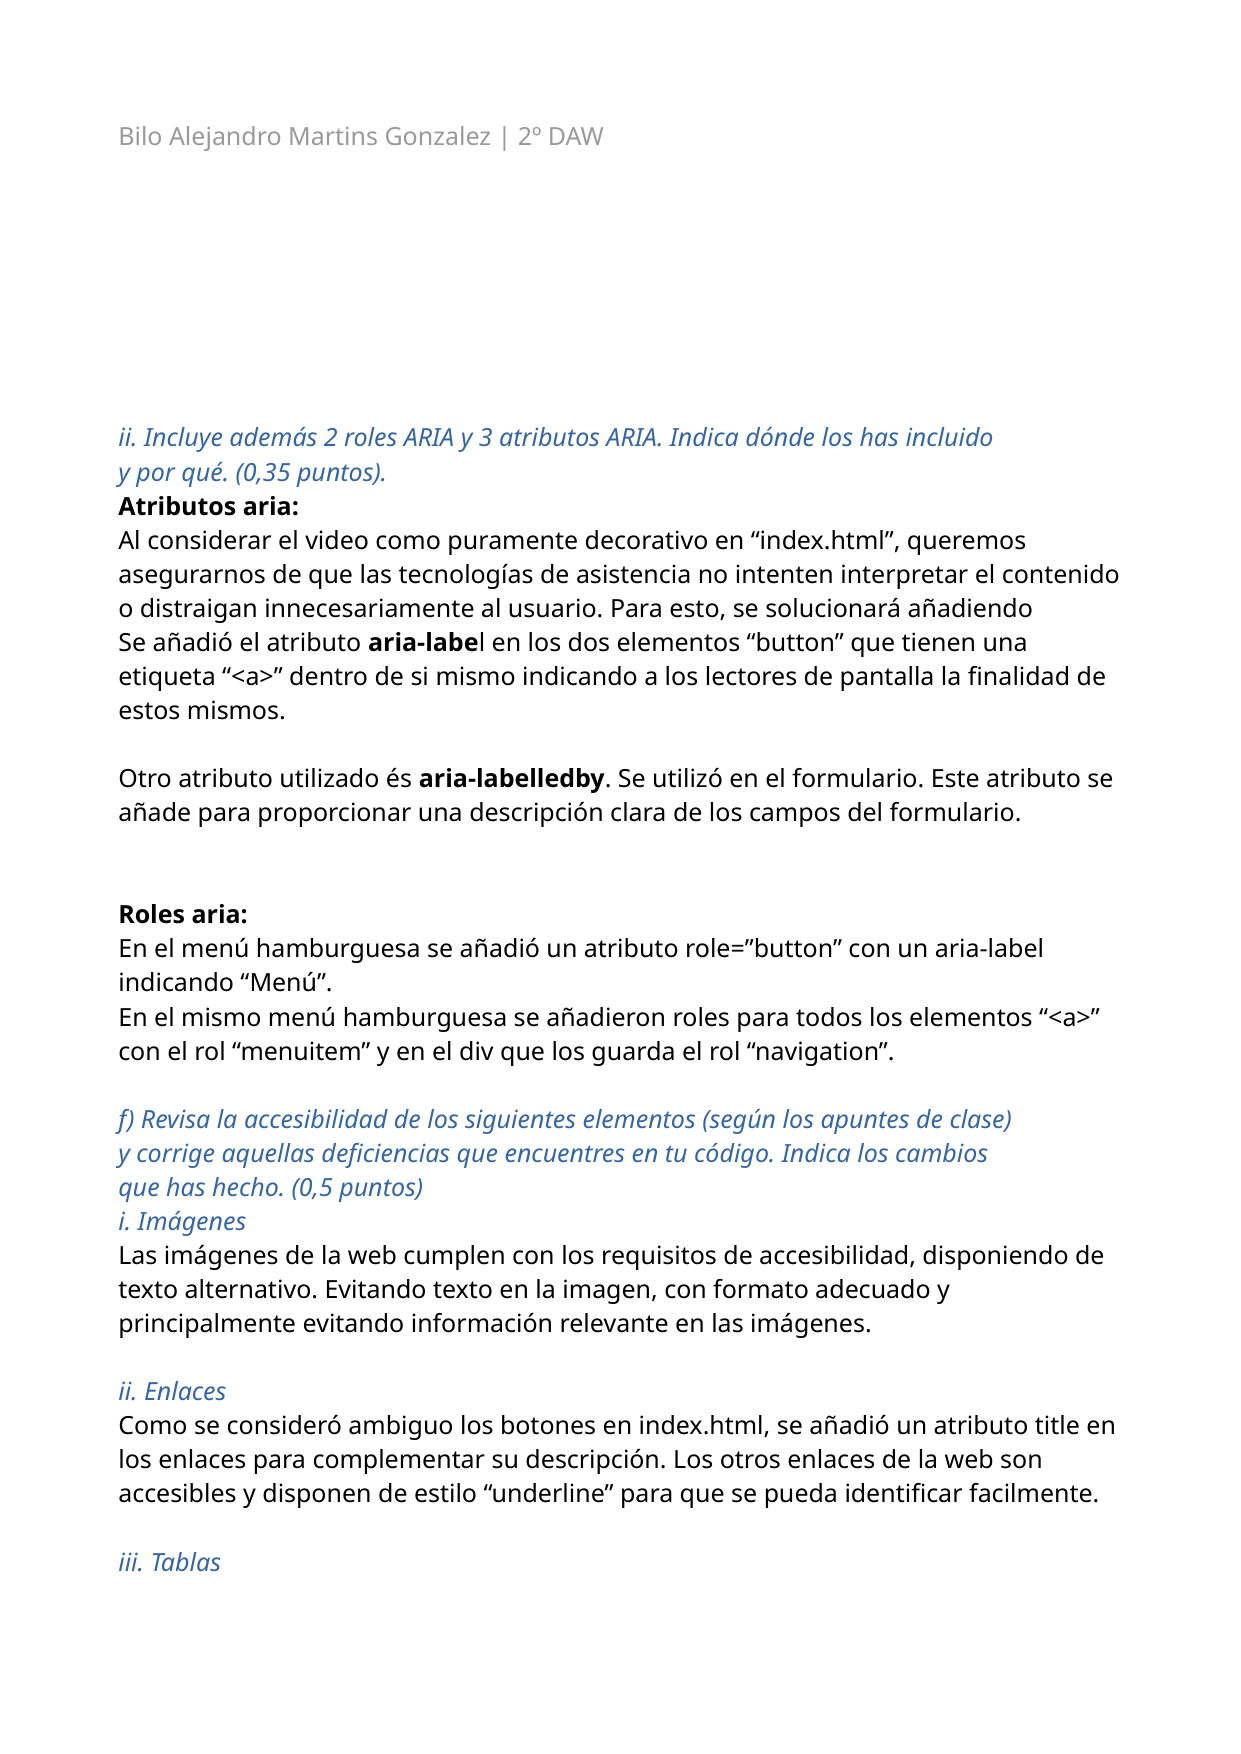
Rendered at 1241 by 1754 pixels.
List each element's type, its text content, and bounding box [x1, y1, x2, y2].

text Roles aria: [118, 897, 1122, 931]
text f) Revisa la accesibilidad de los siguientes elementos (según los apuntes de clase) [118, 1101, 1122, 1135]
text ii. Enlaces [118, 1374, 1122, 1408]
text y corrige aquellas deficiencias que encuentres en tu código. Indica los cambios [118, 1135, 1122, 1169]
text iii. Tablas [118, 1544, 1122, 1578]
text i. Imágenes [118, 1203, 1122, 1238]
text Otro atributo utilizado és aria-labelledby. Se utilizó en el formulario. Este atributo se añade para proporcionar una descripción clara de los campos del formulario. [118, 761, 1122, 829]
text Como se consideró ambiguo los botones en index.html, se añadió un atributo title en los enlaces para complementar su descripción. Los otros enlaces de la web son accesibles y disponen de estilo “underline” para que se pueda identificar facilmente. [118, 1408, 1122, 1510]
text Al considerar el video como puramente decorativo en “index.html”, queremos asegurarnos de que las tecnologías de asistencia no intenten interpretar el contenido o distraigan innecesariamente al usuario. Para esto, se solucionará añadiendo [118, 522, 1122, 624]
text y por qué. (0,35 puntos). [118, 454, 1122, 488]
text ii. Incluye además 2 roles ARIA y 3 atributos ARIA. Indica dónde los has incluido [118, 420, 1122, 454]
text Las imágenes de la web cumplen con los requisitos de accesibilidad, disponiendo de texto alternativo. Evitando texto en la imagen, con formato adecuado y principalmente evitando información relevante en las imágenes. [118, 1238, 1122, 1340]
text Atributos aria: [118, 488, 1122, 522]
text En el mismo menú hamburguesa se añadieron roles para todos los elementos “<a>” con el rol “menuitem” y en el div que los guarda el rol “navigation”. [118, 999, 1122, 1067]
text que has hecho. (0,5 puntos) [118, 1169, 1122, 1203]
text En el menú hamburguesa se añadió un atributo role=”button” con un aria-label indicando “Menú”. [118, 931, 1122, 999]
text Se añadió el atributo aria-label en los dos elementos “button” que tienen una etiqueta “<a>” dentro de si mismo indicando a los lectores de pantalla la finalidad de estos mismos. [118, 624, 1122, 727]
